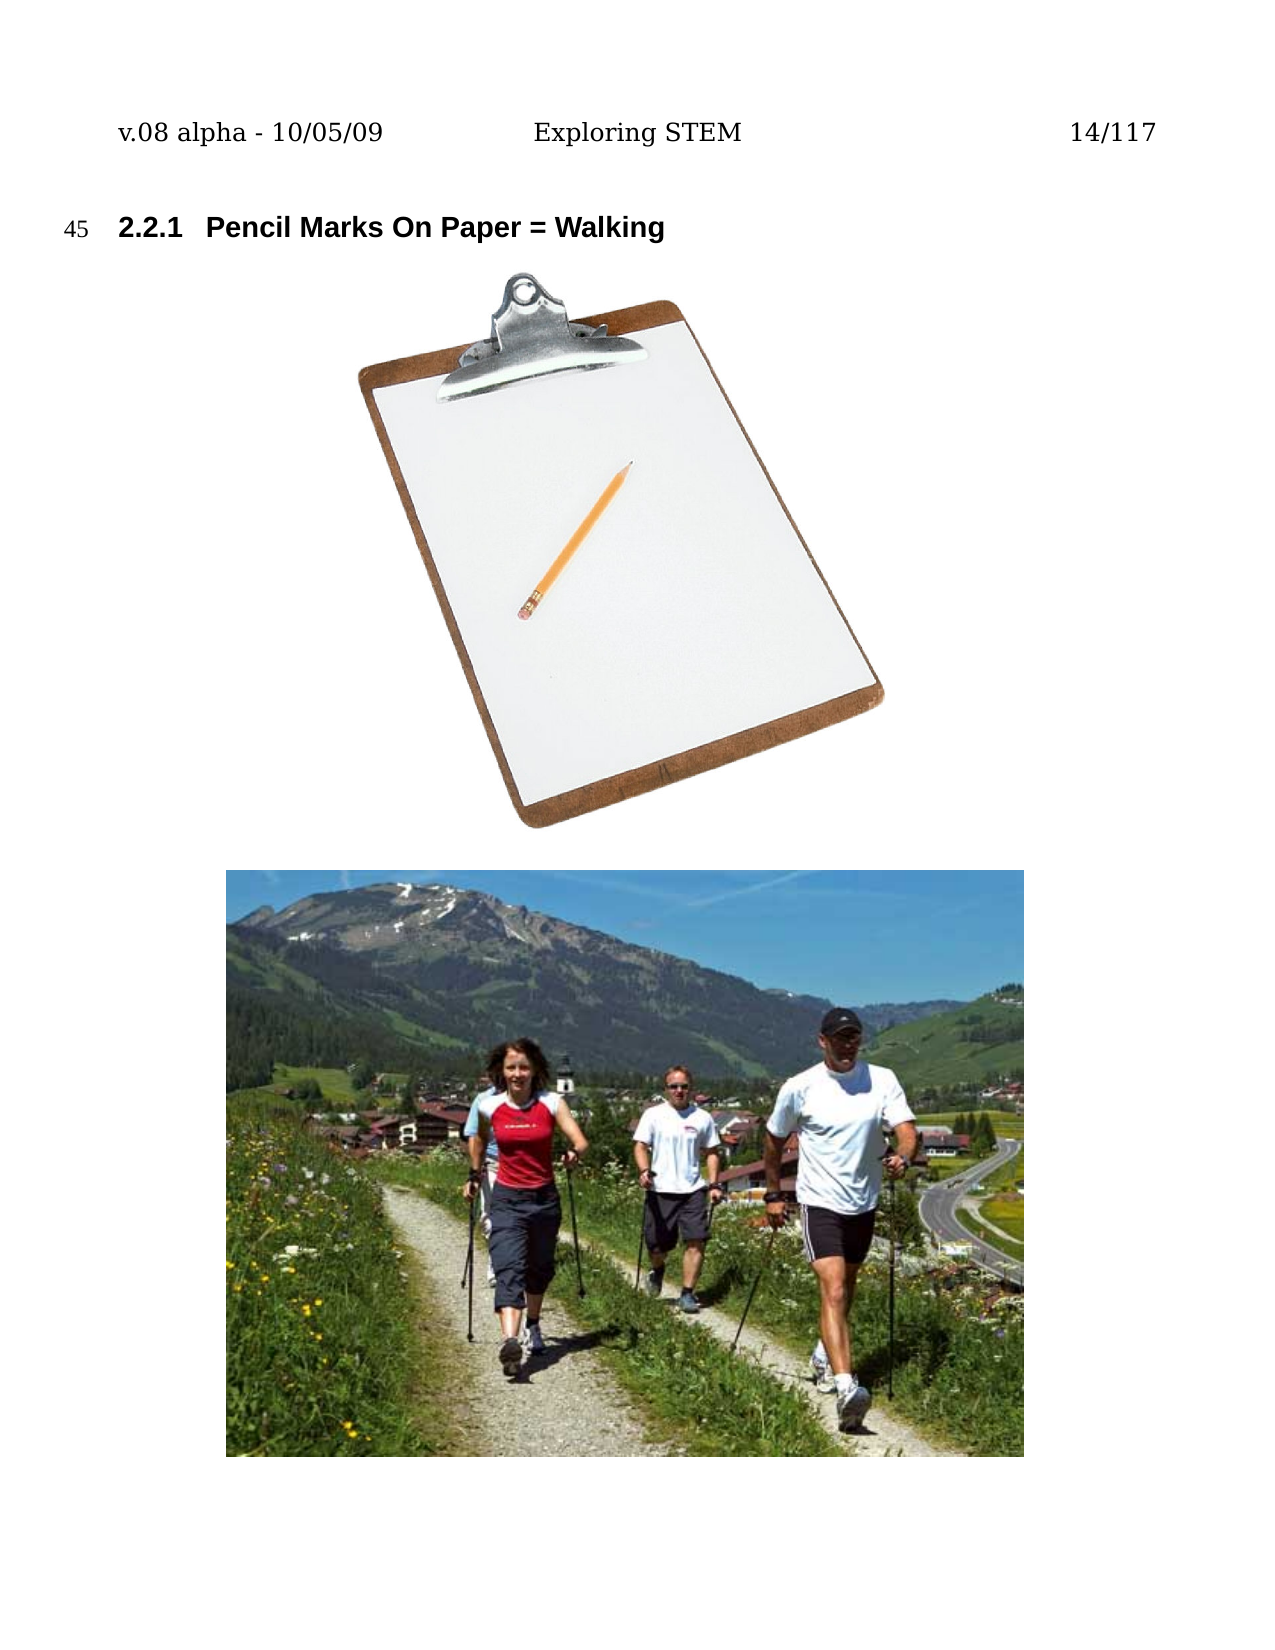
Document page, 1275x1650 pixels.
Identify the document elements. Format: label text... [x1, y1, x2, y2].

picture [355, 269, 888, 832]
picture [226, 870, 1024, 1457]
subtitle Pencil Marks On Paper = Walking [118, 210, 1157, 243]
